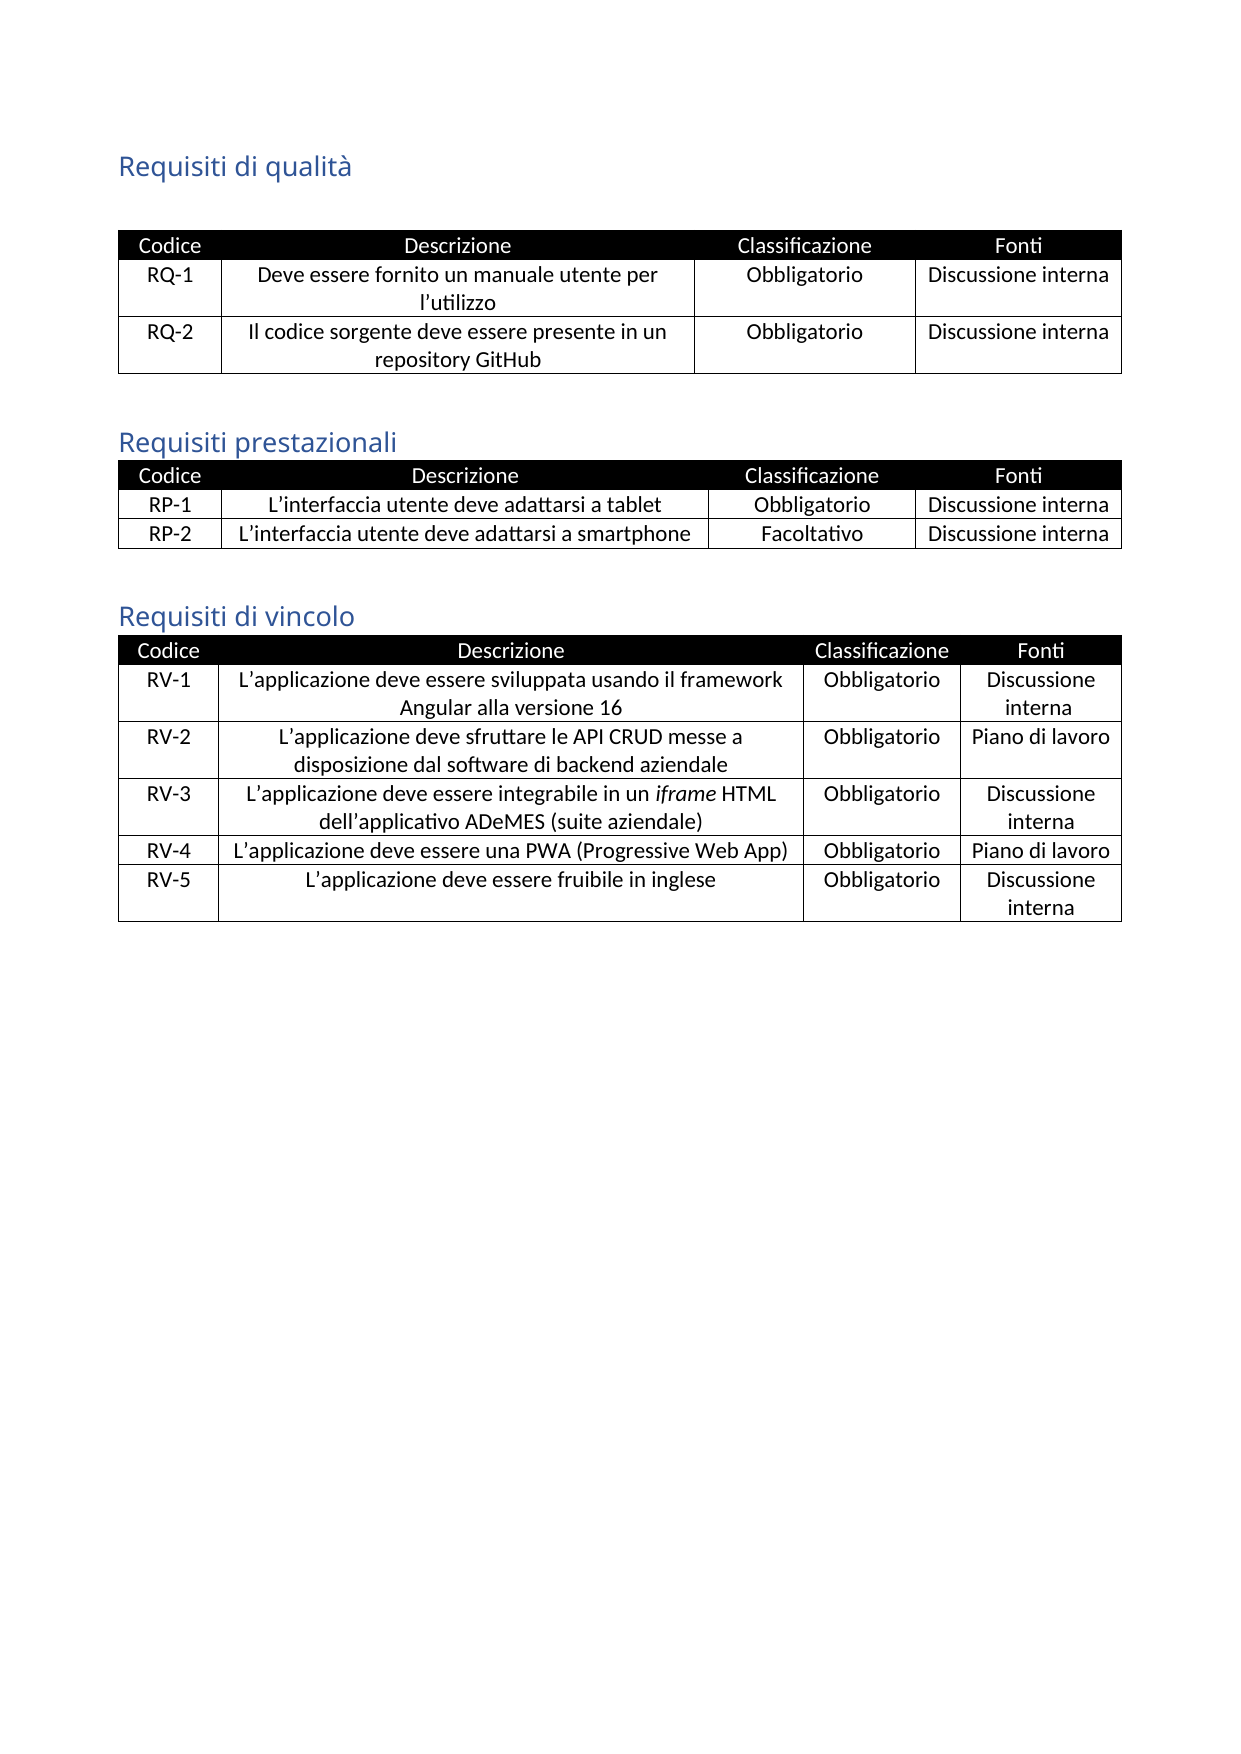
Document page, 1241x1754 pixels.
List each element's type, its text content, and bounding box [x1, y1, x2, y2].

table_header Classificazione [695, 231, 915, 259]
table_cell RV-4 [119, 836, 218, 864]
table_cell L’applicazione deve essere fruibile in inglese [219, 865, 803, 921]
table_cell L’applicazione deve sfruttare le API CRUD messe a disposizione dal software di backend aziendale [219, 722, 803, 778]
table_header Classificazione [709, 461, 915, 489]
table_cell Discussione interna [961, 665, 1121, 721]
table_cell RP-2 [119, 519, 221, 547]
table_header Codice [119, 636, 218, 664]
table_cell L’interfaccia utente deve adattarsi a smartphone [222, 519, 708, 547]
table_cell Obbligatorio [804, 836, 960, 864]
table_cell L’interfaccia utente deve adattarsi a tablet [222, 490, 708, 518]
subtitle Requisiti di vincolo [118, 597, 1122, 634]
table_header Fonti [916, 231, 1121, 259]
table_cell L’applicazione deve essere integrabile in un iframe HTML dell’applicativo ADeMES (suite aziendale) [219, 779, 803, 835]
table_header Fonti [916, 461, 1121, 489]
table_cell Obbligatorio [709, 490, 915, 518]
table_cell RP-1 [119, 490, 221, 518]
subtitle Requisiti prestazionali [118, 423, 1122, 460]
table_cell Piano di lavoro [961, 836, 1121, 864]
table_header Descrizione [219, 636, 803, 664]
table_cell Deve essere fornito un manuale utente per l’utilizzo [222, 260, 694, 316]
table_cell RV-3 [119, 779, 218, 835]
table_cell Obbligatorio [804, 865, 960, 921]
table_cell L’applicazione deve essere una PWA (Progressive Web App) [219, 836, 803, 864]
table_cell Obbligatorio [804, 665, 960, 721]
table_cell RV-1 [119, 665, 218, 721]
table_cell Obbligatorio [695, 317, 915, 373]
table_cell Discussione interna [916, 490, 1121, 518]
table_cell L’applicazione deve essere sviluppata usando il framework Angular alla versione 16 [219, 665, 803, 721]
table_cell Facoltativo [709, 519, 915, 547]
table_header Codice [119, 461, 221, 489]
table_cell RV-2 [119, 722, 218, 778]
table_cell Discussione interna [961, 865, 1121, 921]
table_cell Discussione interna [916, 317, 1121, 373]
table_cell Discussione interna [916, 260, 1121, 316]
table_cell Discussione interna [916, 519, 1121, 547]
table_cell Obbligatorio [804, 779, 960, 835]
table_cell Obbligatorio [695, 260, 915, 316]
table_cell Discussione interna [961, 779, 1121, 835]
subtitle Requisiti di qualità [118, 148, 1122, 184]
table_header Classificazione [804, 636, 960, 664]
table_header Fonti [961, 636, 1121, 664]
table_cell RQ-2 [119, 317, 221, 373]
table_cell RV-5 [119, 865, 218, 921]
table_cell Il codice sorgente deve essere presente in un repository GitHub [222, 317, 694, 373]
table_cell RQ-1 [119, 260, 221, 316]
table_cell Obbligatorio [804, 722, 960, 778]
table_header Descrizione [222, 461, 708, 489]
table_header Descrizione [222, 231, 694, 259]
table_header Codice [119, 231, 221, 259]
table_cell Piano di lavoro [961, 722, 1121, 778]
